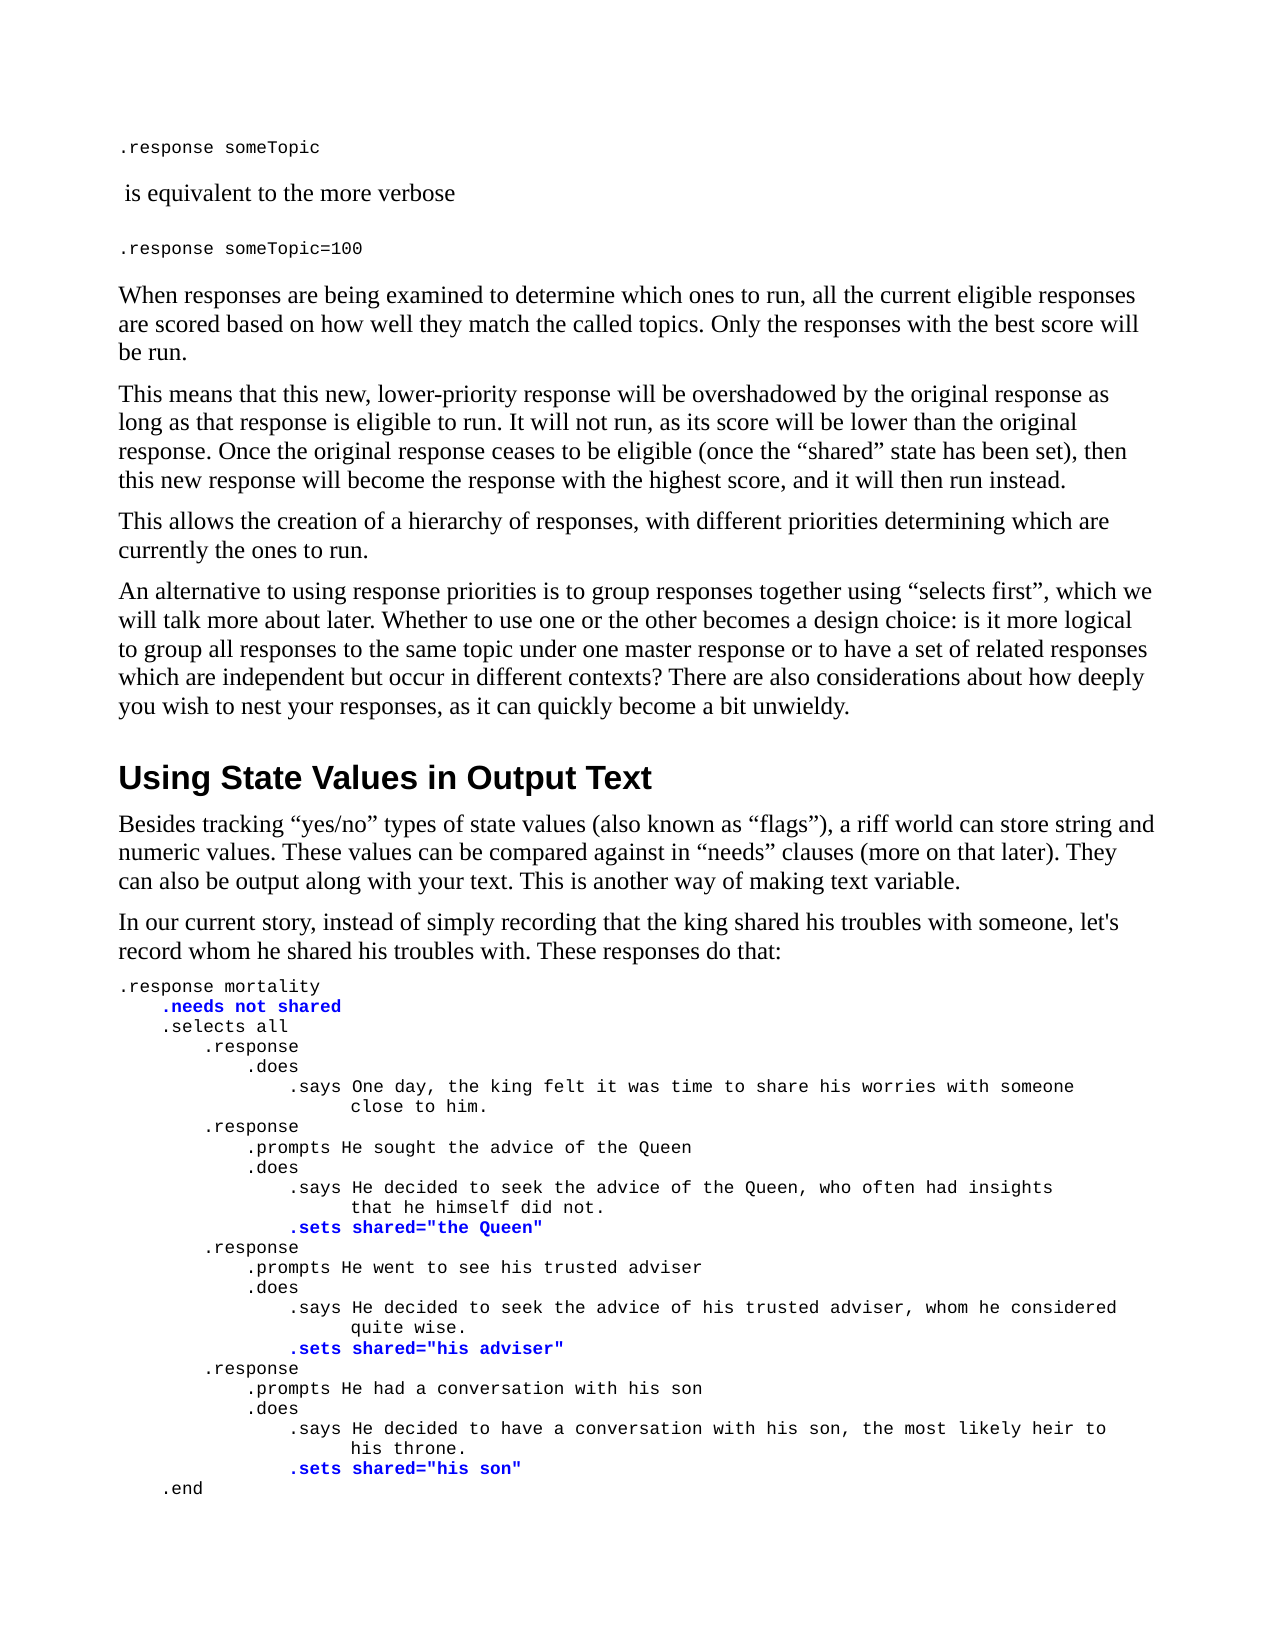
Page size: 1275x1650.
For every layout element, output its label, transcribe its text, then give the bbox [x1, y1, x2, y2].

text .does [118, 1058, 1157, 1078]
text .prompts He had a conversation with his son [118, 1379, 1157, 1399]
text .needs not shared [118, 997, 1157, 1018]
text .does [118, 1279, 1157, 1299]
text .says One day, the king felt it was time to share his worries with someone [118, 1078, 1157, 1098]
text .response [118, 1118, 1157, 1138]
text .selects all [118, 1018, 1157, 1038]
text This allows the creation of a hierarchy of responses, with different priorities determining which are currently the ones to run. [118, 506, 1157, 564]
text .response someTopic=100 [118, 240, 1157, 260]
text .does [118, 1158, 1157, 1178]
text .sets shared="the Queen" [118, 1219, 1157, 1239]
text .response mortality [118, 977, 1157, 997]
subtitle Using State Values in Output Text [118, 757, 1157, 796]
text close to him. [118, 1098, 1157, 1118]
text .response [118, 1359, 1157, 1379]
text .response someTopic [118, 138, 1157, 158]
text is equivalent to the more verbose [118, 178, 1157, 207]
text Besides tracking “yes/no” types of state values (also known as “flags”), a riff world can store string and numeric values. These values can be compared against in “needs” clauses (more on that later). They can also be output along with your text. This is another way of making text variable. [118, 809, 1157, 895]
text An alternative to using response priorities is to group responses together using “selects first”, which we will talk more about later. Whether to use one or the other becomes a design choice: is it more logical to group all responses to the same topic under one master response or to have a set of related responses which are independent but occur in different contexts? There are also considerations about how deeply you wish to nest your responses, as it can quickly become a bit unwieldy. [118, 576, 1157, 720]
text quite wise. [118, 1319, 1157, 1339]
text .says He decided to seek the advice of the Queen, who often had insights [118, 1178, 1157, 1198]
text his throne. [118, 1440, 1157, 1460]
text that he himself did not. [118, 1198, 1157, 1219]
text .end [118, 1480, 1157, 1500]
text .says He decided to have a conversation with his son, the most likely heir to [118, 1420, 1157, 1440]
text In our current story, instead of simply recording that the king shared his troubles with someone, let's record whom he shared his troubles with. These responses do that: [118, 907, 1157, 965]
text When responses are being examined to determine which ones to run, all the current eligible responses are scored based on how well they match the called topics. Only the responses with the best score will be run. [118, 280, 1157, 366]
text .prompts He sought the advice of the Queen [118, 1138, 1157, 1158]
text .sets shared="his adviser" [118, 1339, 1157, 1359]
text .prompts He went to see his trusted adviser [118, 1259, 1157, 1279]
text .says He decided to seek the advice of his trusted adviser, whom he considered [118, 1299, 1157, 1319]
text This means that this new, lower-priority response will be overshadowed by the original response as long as that response is eligible to run. It will not run, as its score will be lower than the original response. Once the original response ceases to be eligible (once the “shared” state has been set), then this new response will become the response with the highest score, and it will then run instead. [118, 379, 1157, 494]
text .response [118, 1038, 1157, 1058]
text .response [118, 1239, 1157, 1259]
text .does [118, 1399, 1157, 1420]
text .sets shared="his son" [118, 1460, 1157, 1480]
